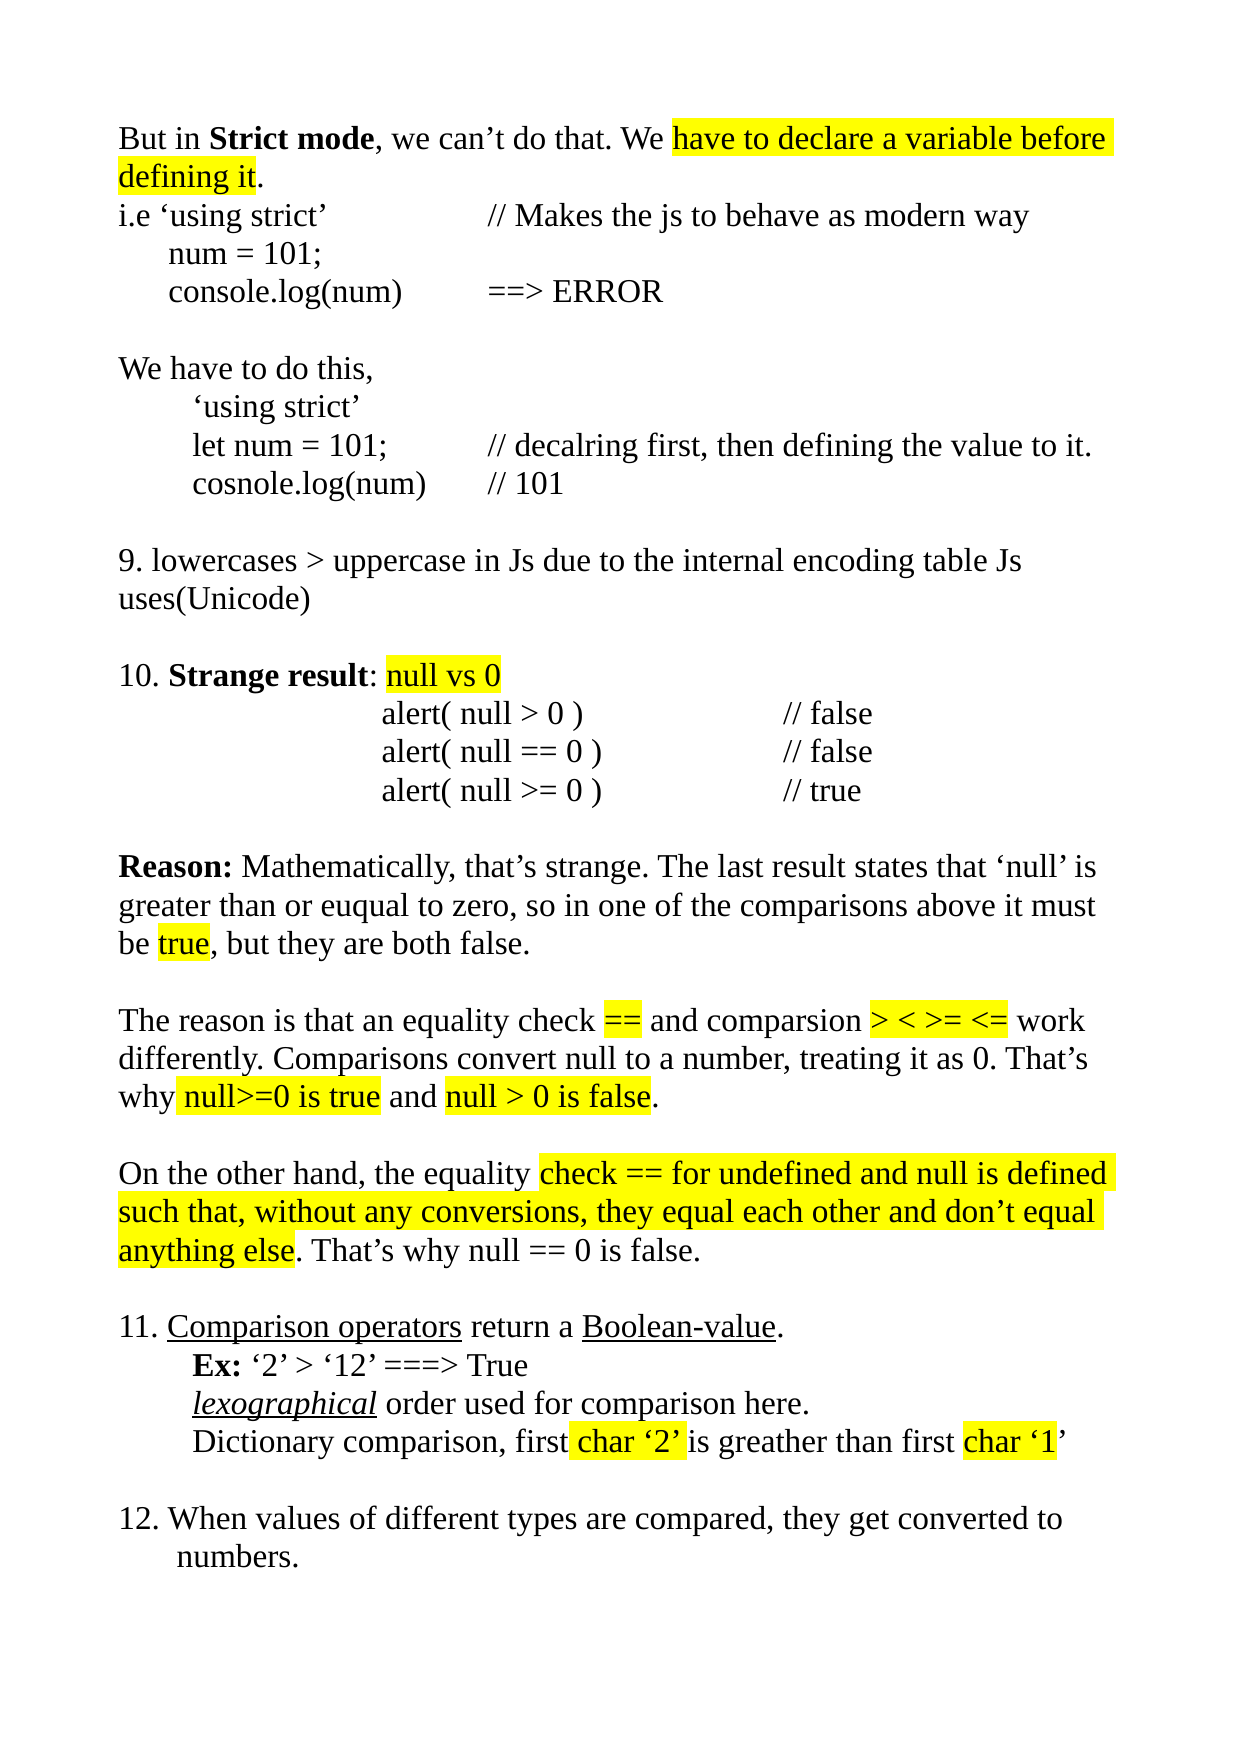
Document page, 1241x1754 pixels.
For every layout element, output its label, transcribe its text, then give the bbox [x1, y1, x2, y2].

text numbers. [118, 1536, 1122, 1575]
text 11. Comparison operators return a Boolean-value. [118, 1306, 1122, 1345]
text alert( null == 0 ) // false [118, 731, 1122, 770]
text ‘using strict’ [118, 386, 1122, 425]
text The reason is that an equality check == and comparsion > < >= <= work differently. Comparisons convert null to a number, treating it as 0. That’s why null>=0 is true and null > 0 is false. [118, 1000, 1122, 1115]
text Dictionary comparison, first char ‘2’ is greather than first char ‘1’ [118, 1421, 1122, 1460]
text We have to do this, [118, 348, 1122, 386]
text 12. When values of different types are compared, they get converted to [118, 1498, 1122, 1536]
text lexographical order used for comparison here. [118, 1383, 1122, 1421]
text Ex: ‘2’ > ‘12’ ===> True [118, 1345, 1122, 1383]
text But in Strict mode, we can’t do that. We have to declare a variable before defining it. [118, 118, 1122, 195]
text num = 101; [118, 233, 1122, 271]
text alert( null > 0 ) // false [118, 693, 1122, 731]
text On the other hand, the equality check == for undefined and null is defined such that, without any conversions, they equal each other and don’t equal anything else. That’s why null == 0 is false. [118, 1153, 1122, 1268]
text i.e ‘using strict’ // Makes the js to behave as modern way [118, 195, 1122, 233]
text console.log(num) ==> ERROR [118, 271, 1122, 310]
text Reason: Mathematically, that’s strange. The last result states that ‘null’ is greater than or euqual to zero, so in one of the comparisons above it must be true, but they are both false. [118, 846, 1122, 961]
text 9. lowercases > uppercase in Js due to the internal encoding table Js uses(Unicode) [118, 540, 1122, 616]
text let num = 101; // decalring first, then defining the value to it. [118, 425, 1122, 463]
text alert( null >= 0 ) // true [118, 770, 1122, 808]
text 10. Strange result: null vs 0 [118, 655, 1122, 693]
text cosnole.log(num) // 101 [118, 463, 1122, 501]
